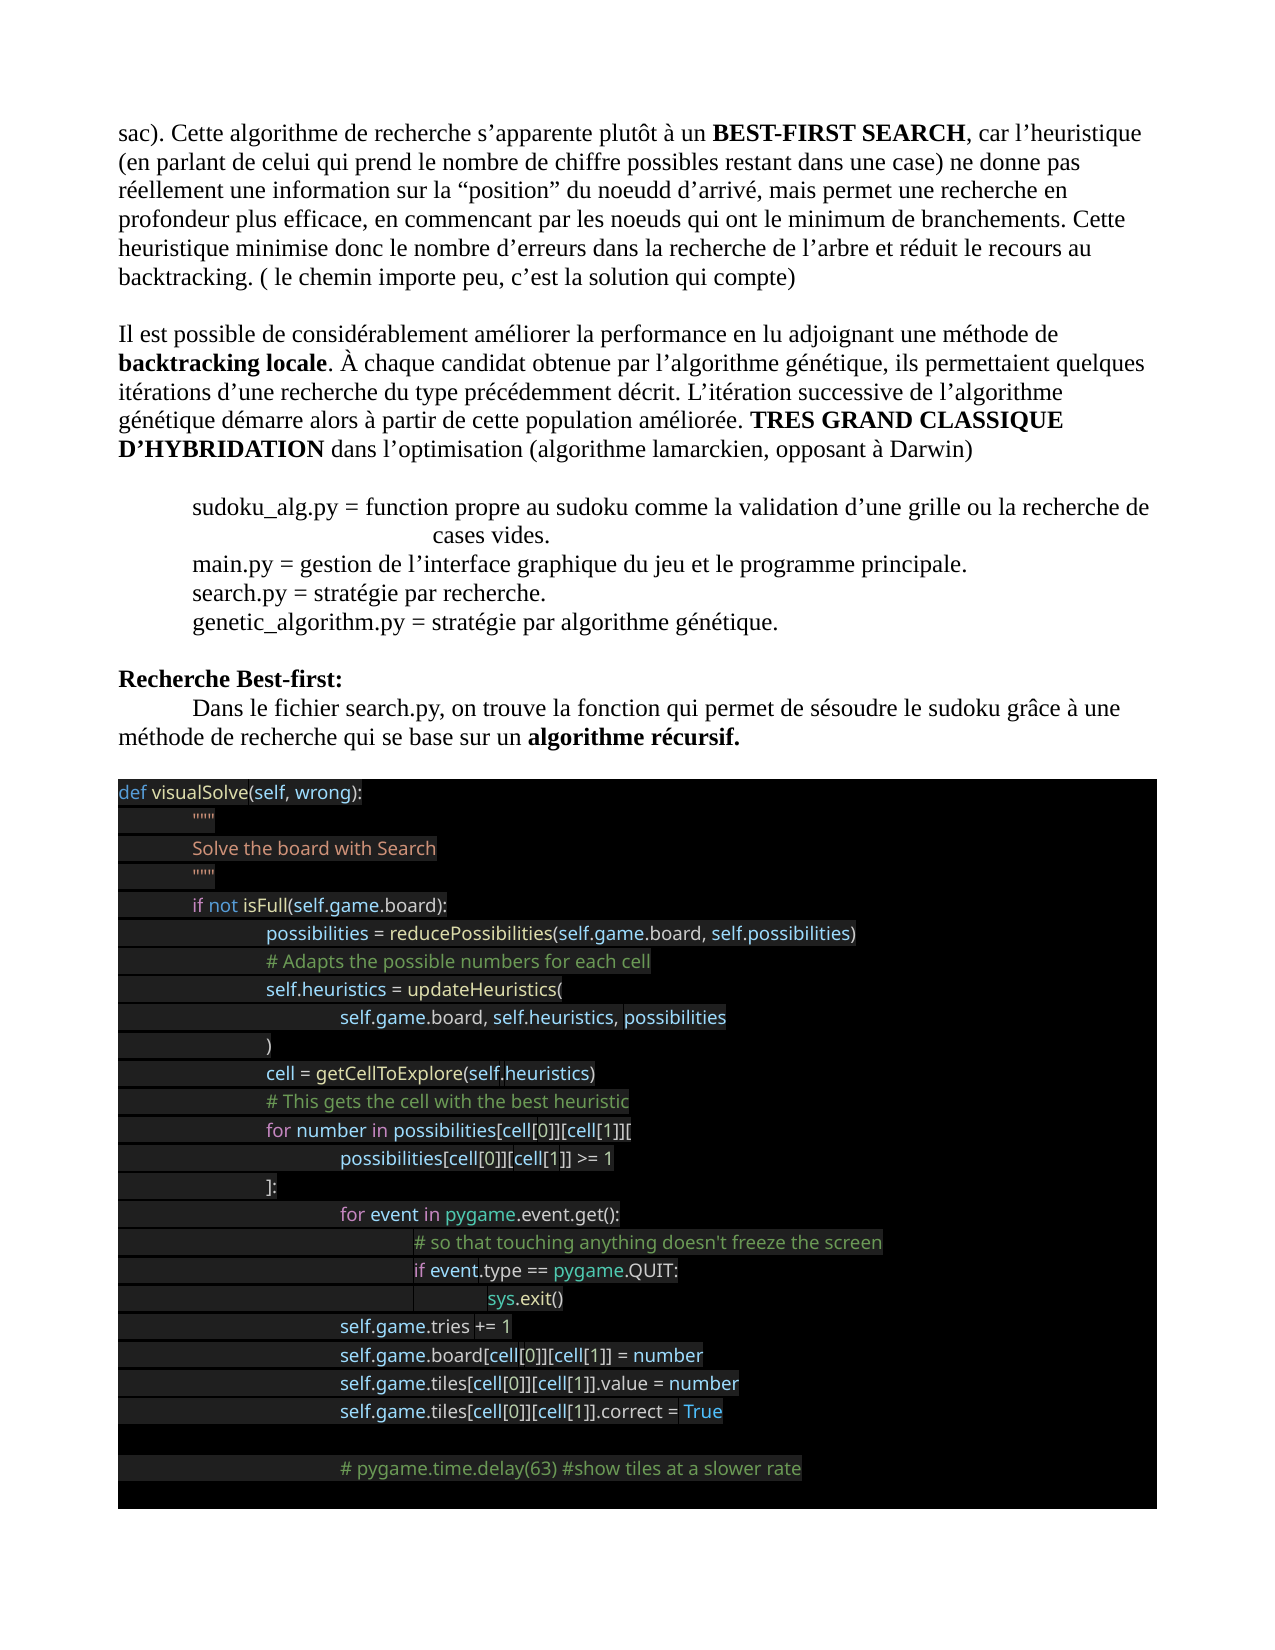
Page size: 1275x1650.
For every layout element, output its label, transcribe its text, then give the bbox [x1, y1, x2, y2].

text cell = getCellToExplore(self.heuristics) [118, 1058, 1157, 1086]
text self.game.board[cell[0]][cell[1]] = number [118, 1339, 1157, 1367]
text if not isFull(self.game.board): [118, 889, 1157, 917]
text main.py = gestion de l’interface graphique du jeu et le programme principale. [118, 549, 1157, 578]
text Recherche Best-first: [118, 664, 1157, 693]
text self.game.tiles[cell[0]][cell[1]].value = number [118, 1367, 1157, 1396]
text Il est possible de considérablement améliorer la performance en lu adjoignant une méthode de backtracking locale. À chaque candidat obtenue par l’algorithme génétique, ils permettaient quelques itérations d’une recherche du type précédemment décrit. L’itération successive de l’algorithme génétique démarre alors à partir de cette population améliorée. TRES GRAND CLASSIQUE D’HYBRIDATION dans l’optimisation (algorithme lamarckien, opposant à Darwin) [118, 319, 1157, 463]
text sudoku_alg.py = function propre au sudoku comme la validation d’une grille ou la recherche de cases vides. [118, 492, 1157, 549]
text Solve the board with Search [118, 833, 1157, 861]
text Dans le fichier search.py, on trouve la fonction qui permet de sésoudre le sudoku grâce à une méthode de recherche qui se base sur un algorithme récursif. [118, 693, 1157, 751]
text possibilities = reducePossibilities(self.game.board, self.possibilities) [118, 917, 1157, 946]
text self.game.tries += 1 [118, 1311, 1157, 1339]
text """ [118, 805, 1157, 833]
text ]: [118, 1171, 1157, 1199]
text possibilities[cell[0]][cell[1]] >= 1 [118, 1142, 1157, 1171]
text self.heuristics = updateHeuristics( [118, 974, 1157, 1002]
text search.py = stratégie par recherche. [118, 578, 1157, 607]
text # This gets the cell with the best heuristic [118, 1086, 1157, 1114]
text sac). Cette algorithme de recherche s’apparente plutôt à un BEST-FIRST SEARCH, car l’heuristique (en parlant de celui qui prend le nombre de chiffre possibles restant dans une case) ne donne pas réellement une information sur la “position” du noeudd d’arrivé, mais permet une recherche en profondeur plus efficace, en commencant par les noeuds qui ont le minimum de branchements. Cette heuristique minimise donc le nombre d’erreurs dans la recherche de l’arbre et réduit le recours au backtracking. ( le chemin importe peu, c’est la solution qui compte) [118, 118, 1157, 291]
text ) [118, 1030, 1157, 1058]
text sys.exit() [118, 1283, 1157, 1311]
text self.game.board, self.heuristics, possibilities [118, 1002, 1157, 1030]
text # Adapts the possible numbers for each cell [118, 946, 1157, 974]
text for event in pygame.event.get(): [118, 1199, 1157, 1227]
text # so that touching anything doesn't freeze the screen [118, 1227, 1157, 1255]
text for number in possibilities[cell[0]][cell[1]][ [118, 1114, 1157, 1142]
text """ [118, 861, 1157, 889]
text genetic_algorithm.py = stratégie par algorithme génétique. [118, 607, 1157, 636]
text # pygame.time.delay(63) #show tiles at a slower rate [118, 1452, 1157, 1481]
text if event.type == pygame.QUIT: [118, 1255, 1157, 1283]
text def visualSolve(self, wrong): [118, 779, 1157, 805]
text self.game.tiles[cell[0]][cell[1]].correct = True [118, 1396, 1157, 1424]
